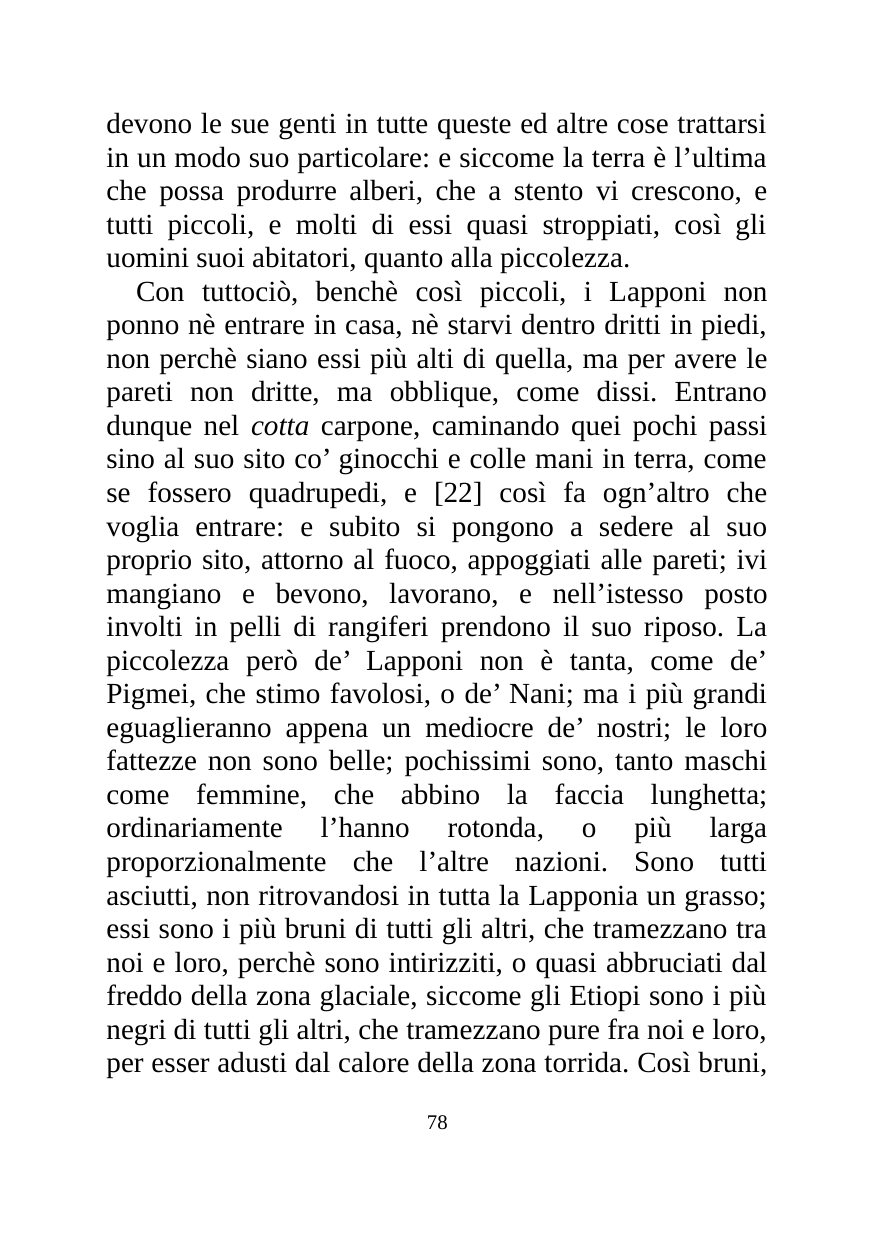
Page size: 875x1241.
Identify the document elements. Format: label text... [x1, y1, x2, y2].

text Con tuttociò, benchè così piccoli, i Lapponi non ponno nè entrare in casa, nè starvi dentro dritti in piedi, non perchè siano essi più alti di quella, ma per avere le pareti non dritte, ma obblique, come dissi. Entrano dunque nel cotta carpone, caminando quei pochi passi sino al suo sito co’ ginocchi e colle mani in terra, come se fossero quadrupedi, e [22] così fa ogn’altro che voglia entrare: e subito si pongono a sedere al suo proprio sito, attorno al fuoco, appoggiati alle pareti; ivi mangiano e bevono, lavorano, e nell’istesso posto involti in pelli di rangiferi prendono il suo riposo. La piccolezza però de’ Lapponi non è tanta, come de’ Pigmei, che stimo favolosi, o de’ Nani; ma i più grandi eguaglieranno appena un mediocre de’ nostri; le loro fattezze non sono belle; pochissimi sono, tanto maschi come femmine, che abbino la faccia lunghetta; ordinariamente l’hanno rotonda, o più larga proporzionalmente che l’altre nazioni. Sono tutti asciutti, non ritrovandosi in tutta la Lapponia un grasso; essi sono i più bruni di tutti gli altri, che tramezzano tra noi e loro, perchè sono intirizziti, o quasi abbruciati dal freddo della zona glaciale, siccome gli Etiopi sono i più negri di tutti gli altri, che tramezzano pure fra noi e loro, per esser adusti dal calore della zona torrida. Così bruni, [106, 274, 768, 1079]
text devono le sue genti in tutte queste ed altre cose trattarsi in un modo suo particolare: e siccome la terra è l’ultima che possa produrre alberi, che a stento vi crescono, e tutti piccoli, e molti di essi quasi stroppiati, così gli uomini suoi abitatori, quanto alla piccolezza. [106, 106, 768, 274]
